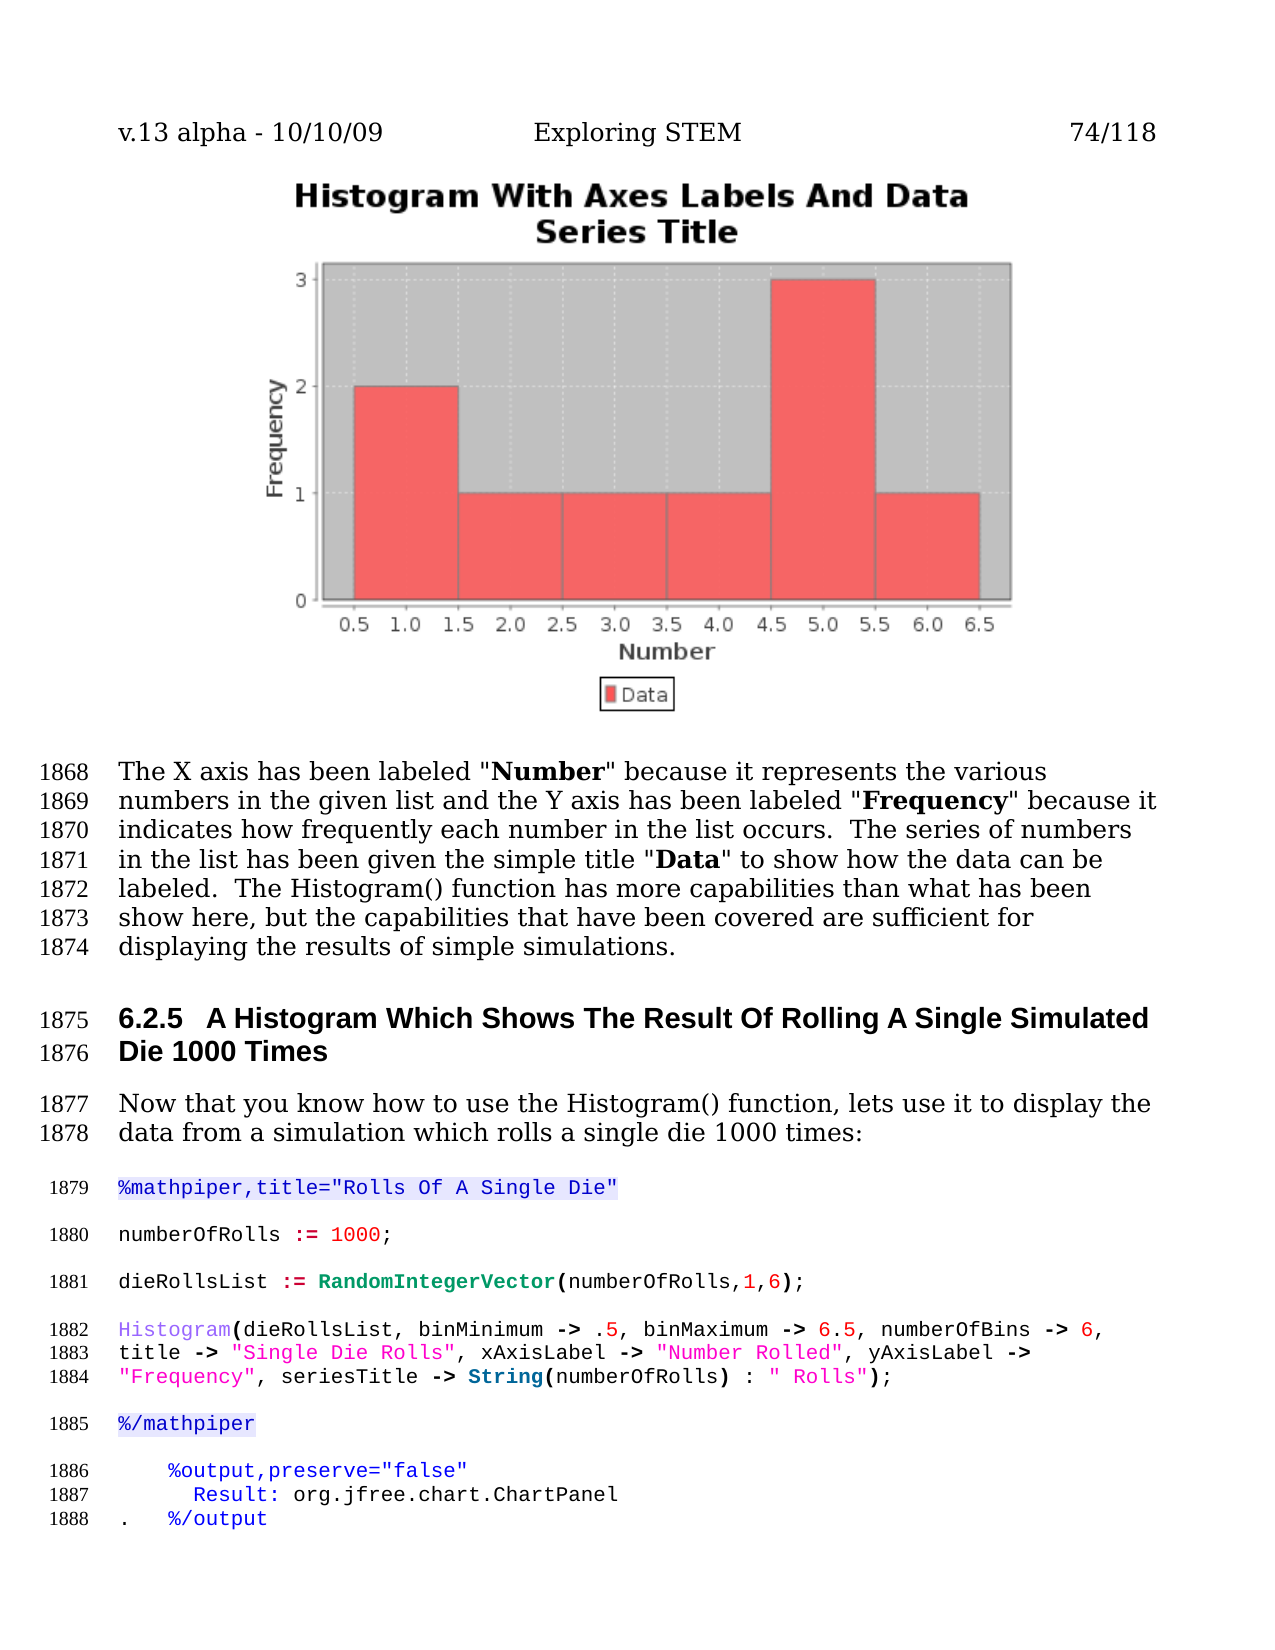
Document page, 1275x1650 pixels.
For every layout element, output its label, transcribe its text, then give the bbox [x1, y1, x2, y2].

text dieRollsList := RandomIntegerVector(numberOfRolls,1,6); [118, 1271, 1157, 1295]
text Histogram(dieRollsList, binMinimum -> .5, binMaximum -> 6.5, numberOfBins -> 6, title -> "Single Die Rolls", xAxisLabel -> "Number Rolled", yAxisLabel -> "Frequency", seriesTitle -> String(numberOfRolls) : " Rolls"); [118, 1319, 1157, 1389]
text Result: org.jfree.chart.ChartPanel [118, 1484, 1157, 1508]
picture [245, 176, 1030, 713]
text Now that you know how to use the Histogram() function, lets use it to display the data from a simulation which rolls a single die 1000 times: [118, 1089, 1157, 1147]
text %/mathpiper [118, 1413, 1157, 1437]
text The X axis has been labeled "Number" because it represents the various numbers in the given list and the Y axis has been labeled "Frequency" because it indicates how frequently each number in the list occurs. The series of numbers in the list has been given the simple title "Data" to show how the data can be labeled. The Histogram() function has more capabilities than what has been show here, but the capabilities that have been covered are sufficient for displaying the results of simple simulations. [118, 757, 1157, 962]
text numberOfRolls := 1000; [118, 1224, 1157, 1248]
text . %/output [118, 1508, 1157, 1531]
text %output,preserve="false" [118, 1461, 1157, 1484]
text %mathpiper,title="Rolls Of A Single Die" [118, 1177, 1157, 1200]
subtitle A Histogram Which Shows The Result Of Rolling A Single Simulated Die 1000 Times [118, 1001, 1157, 1068]
